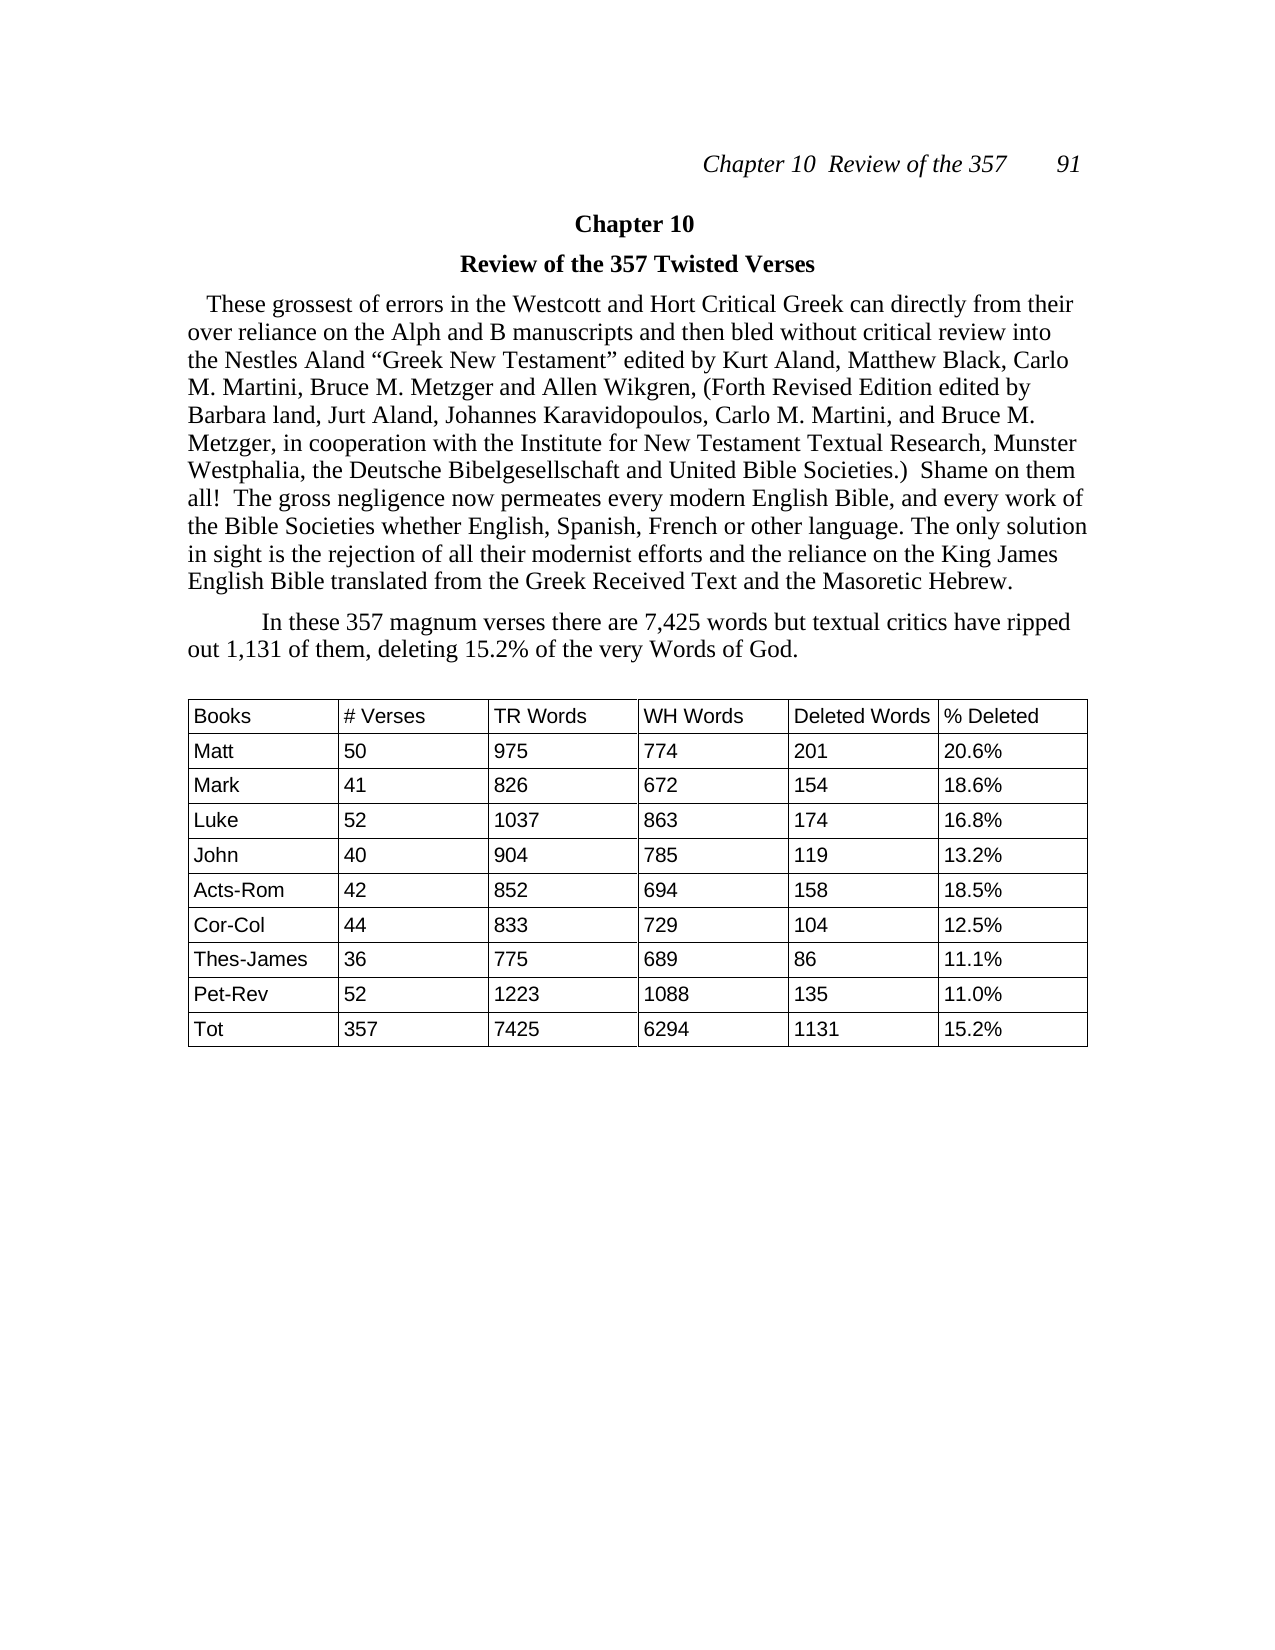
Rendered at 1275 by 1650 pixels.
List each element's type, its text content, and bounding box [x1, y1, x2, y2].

table_cell 7425 [489, 1013, 637, 1046]
table_header WH Words [639, 700, 788, 733]
table_cell 975 [489, 734, 637, 768]
table_cell 119 [789, 839, 938, 873]
table_cell 20.6% [939, 734, 1087, 768]
table_cell 50 [339, 734, 488, 768]
table_cell 774 [639, 734, 788, 768]
table_header # Verses [339, 700, 488, 733]
table_cell 689 [639, 943, 788, 977]
table_cell John [189, 839, 338, 873]
table_cell 52 [339, 978, 488, 1012]
table_cell 40 [339, 839, 488, 873]
table_cell Matt [189, 734, 338, 768]
table_cell 11.1% [939, 943, 1087, 977]
table_cell 1037 [489, 804, 637, 838]
table_cell 785 [639, 839, 788, 873]
table_cell 833 [489, 908, 637, 942]
table_cell Luke [189, 804, 338, 838]
table_cell 44 [339, 908, 488, 942]
table_cell Cor-Col [189, 908, 338, 942]
table_cell 904 [489, 839, 637, 873]
table_cell 174 [789, 804, 938, 838]
text In these 357 magnum verses there are 7,425 words but textual critics have ripped out 1,131 of them, deleting 15.2% of the very Words of God. [187, 608, 1087, 663]
table_cell 158 [789, 874, 938, 907]
table_cell 694 [639, 874, 788, 907]
text Review of the 357 Twisted Verses [187, 250, 1087, 278]
table_cell 11.0% [939, 978, 1087, 1012]
table_cell 154 [789, 769, 938, 803]
table_cell 1088 [639, 978, 788, 1012]
table_cell Mark [189, 769, 338, 803]
table_cell 36 [339, 943, 488, 977]
table_cell 18.5% [939, 874, 1087, 907]
table_cell 826 [489, 769, 637, 803]
table_cell 201 [789, 734, 938, 768]
table_header Books [189, 700, 338, 733]
table_cell 42 [339, 874, 488, 907]
table_cell 41 [339, 769, 488, 803]
table_cell 104 [789, 908, 938, 942]
table_cell Acts-Rom [189, 874, 338, 907]
table_cell 13.2% [939, 839, 1087, 873]
table_cell 775 [489, 943, 637, 977]
table_cell 16.8% [939, 804, 1087, 838]
table_cell 6294 [639, 1013, 788, 1046]
table_cell 357 [339, 1013, 488, 1046]
table_cell 1223 [489, 978, 637, 1012]
table_header TR Words [489, 700, 637, 733]
table_cell 672 [639, 769, 788, 803]
table_header % Deleted [939, 700, 1087, 733]
table_cell Tot [189, 1013, 338, 1046]
table_cell 86 [789, 943, 938, 977]
table_cell 863 [639, 804, 788, 838]
table_cell Thes-James [189, 943, 338, 977]
table_cell Pet-Rev [189, 978, 338, 1012]
table_header Deleted Words [789, 700, 938, 733]
table_cell 852 [489, 874, 637, 907]
table_cell 18.6% [939, 769, 1087, 803]
table_cell 729 [639, 908, 788, 942]
table_cell 12.5% [939, 908, 1087, 942]
table_cell 135 [789, 978, 938, 1012]
table_cell 1131 [789, 1013, 938, 1046]
table_cell 15.2% [939, 1013, 1087, 1046]
text These grossest of errors in the Westcott and Hort Critical Greek can directly from their over reliance on the Alph and B manuscripts and then bled without critical review into the Nestles Aland “Greek New Testament” edited by Kurt Aland, Matthew Black, Carlo M. Martini, Bruce M. Metzger and Allen Wikgren, (Forth Revised Edition edited by Barbara land, Jurt Aland, Johannes Karavidopoulos, Carlo M. Martini, and Bruce M. Metzger, in cooperation with the Institute for New Testament Textual Research, Munster Westphalia, the Deutsche Bibelgesellschaft and United Bible Societies.) Shame on them all! The gross negligence now permeates every modern English Bible, and every work of the Bible Societies whether English, Spanish, French or other language. The only solution in sight is the rejection of all their modernist efforts and the reliance on the King James English Bible translated from the Greek Received Text and the Masoretic Hebrew. [187, 290, 1087, 595]
table_cell 52 [339, 804, 488, 838]
text Chapter 10 [187, 210, 1087, 238]
